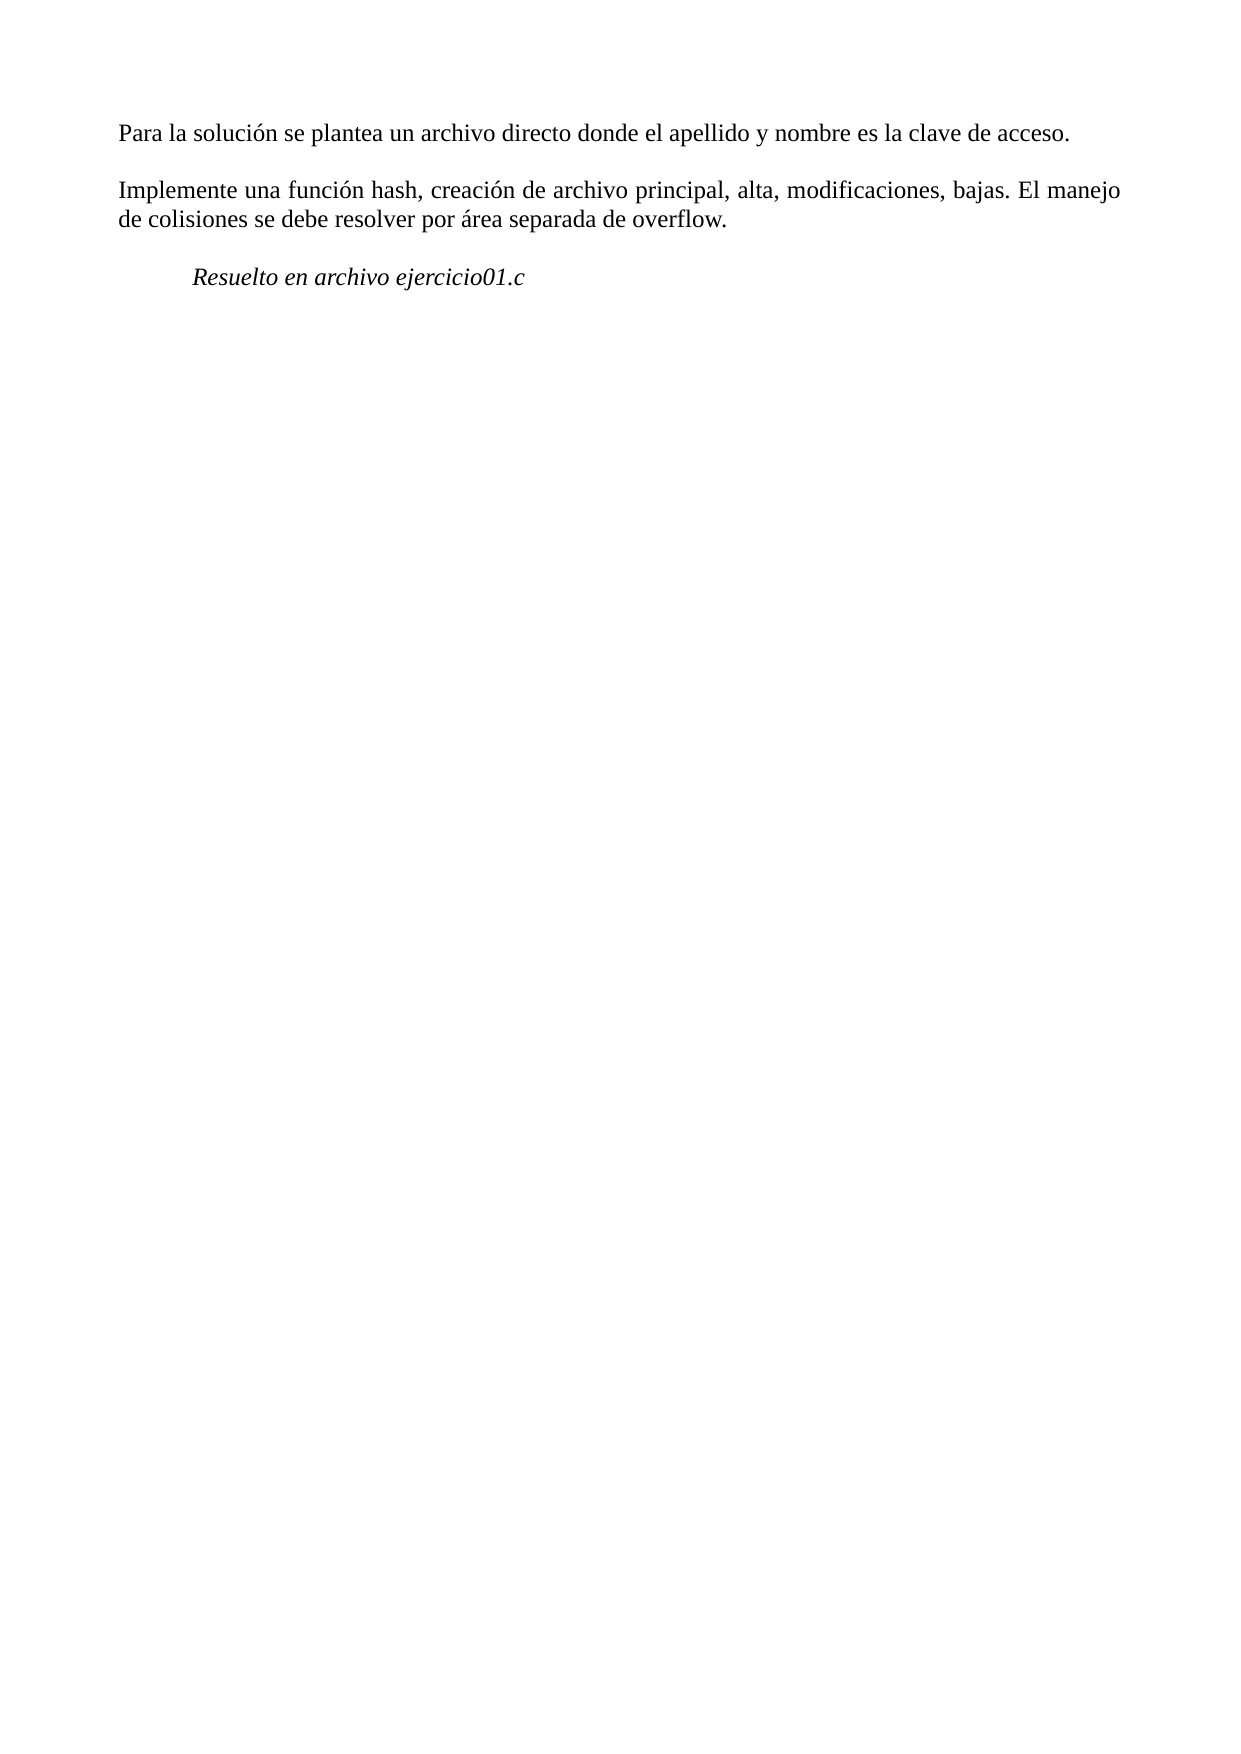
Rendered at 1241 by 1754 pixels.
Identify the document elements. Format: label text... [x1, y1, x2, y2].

text Implemente una función hash, creación de archivo principal, alta, modificaciones, bajas. El manejo de colisiones se debe resolver por área separada de overflow. [118, 176, 1122, 233]
text Resuelto en archivo ejercicio01.c [118, 262, 1122, 291]
text Para la solución se plantea un archivo directo donde el apellido y nombre es la clave de acceso. [118, 118, 1122, 147]
